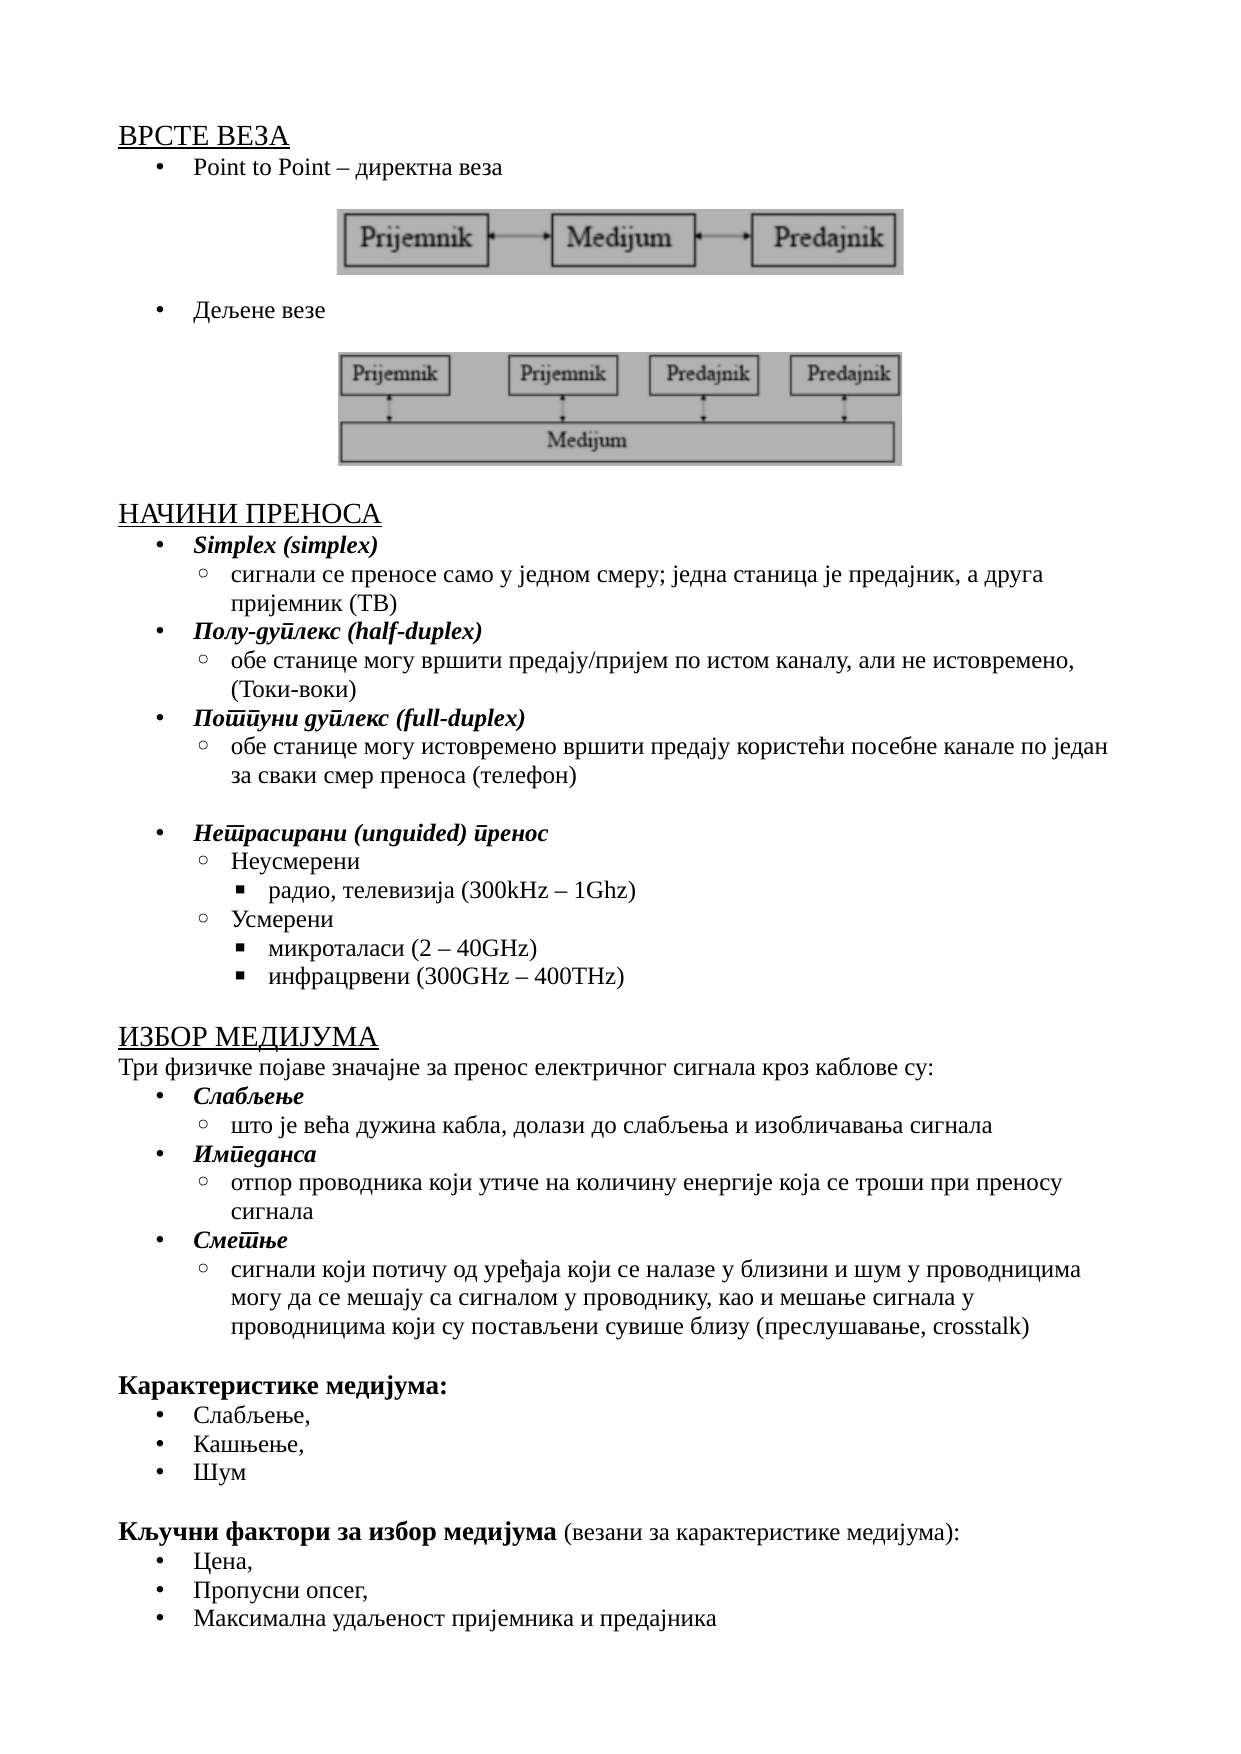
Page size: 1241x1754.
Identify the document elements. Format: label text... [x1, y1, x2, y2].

list радио, телевизија (300kHz – 1Ghz) [231, 875, 1122, 904]
text ВРСТЕ ВЕЗА [118, 118, 1122, 152]
list отпор проводника који утиче на количину енергије која се троши при преносу сигнала [193, 1167, 1122, 1225]
list сигнали који потичу од уређаја који се налазе у близини и шум у проводницима могу да се мешају са сигналом у проводнику, као и мешање сигнала у проводницима који су постављени сувише близу (преслушавање, crosstalk) [193, 1254, 1122, 1340]
list Потпуни дуплекс (full-duplex) [156, 703, 1122, 731]
list Дељене везе [156, 295, 1122, 324]
list сигнали се преносе само у једном смеру; једна станица је предајник, а друга пријемник (ТВ) [193, 559, 1122, 616]
list Кашњење, [156, 1429, 1122, 1457]
list микроталаси (2 – 40GHz) [231, 933, 1122, 961]
list Слабљење [156, 1081, 1122, 1110]
list Нетрасирани (unguided) пренос [156, 818, 1122, 846]
text Кључни фактори за избор медијума (везани за карактеристике медијума): [118, 1515, 1122, 1546]
list Simplex (simplex) [156, 530, 1122, 559]
list обе станице могу истовремено вршити предају користећи посебне канале по један за сваки смер преноса (телефон) [193, 731, 1122, 789]
text ИЗБОР МЕДИЈУМА [118, 1019, 1122, 1052]
list Неусмерени [193, 846, 1122, 875]
list обе станице могу вршити предају/пријем по истом каналу, али не истовремено, (Токи-воки) [193, 645, 1122, 703]
text НАЧИНИ ПРЕНОСА [118, 497, 1122, 530]
list што је већа дужина кабла, долази до слабљења и изобличавања сигнала [193, 1110, 1122, 1139]
list инфрацрвени (300GHz – 400THz) [231, 961, 1122, 990]
list Усмерени [193, 904, 1122, 933]
text Три физичке појаве значајне за пренос електричног сигнала кроз каблове су: [118, 1052, 1122, 1081]
list Пропусни опсег, [156, 1575, 1122, 1603]
list Сметње [156, 1225, 1122, 1254]
text Карактеристике медијума: [118, 1369, 1122, 1400]
list Шум [156, 1457, 1122, 1486]
picture [338, 352, 903, 466]
list Слабљење, [156, 1400, 1122, 1429]
list Цена, [156, 1546, 1122, 1575]
list Полу-дуплекс (half-duplex) [156, 616, 1122, 645]
list Point to Point – директна веза [156, 152, 1122, 180]
list Максимална удаљеност пријемника и предајника [156, 1603, 1122, 1632]
picture [336, 209, 904, 275]
list Импеданса [156, 1139, 1122, 1167]
